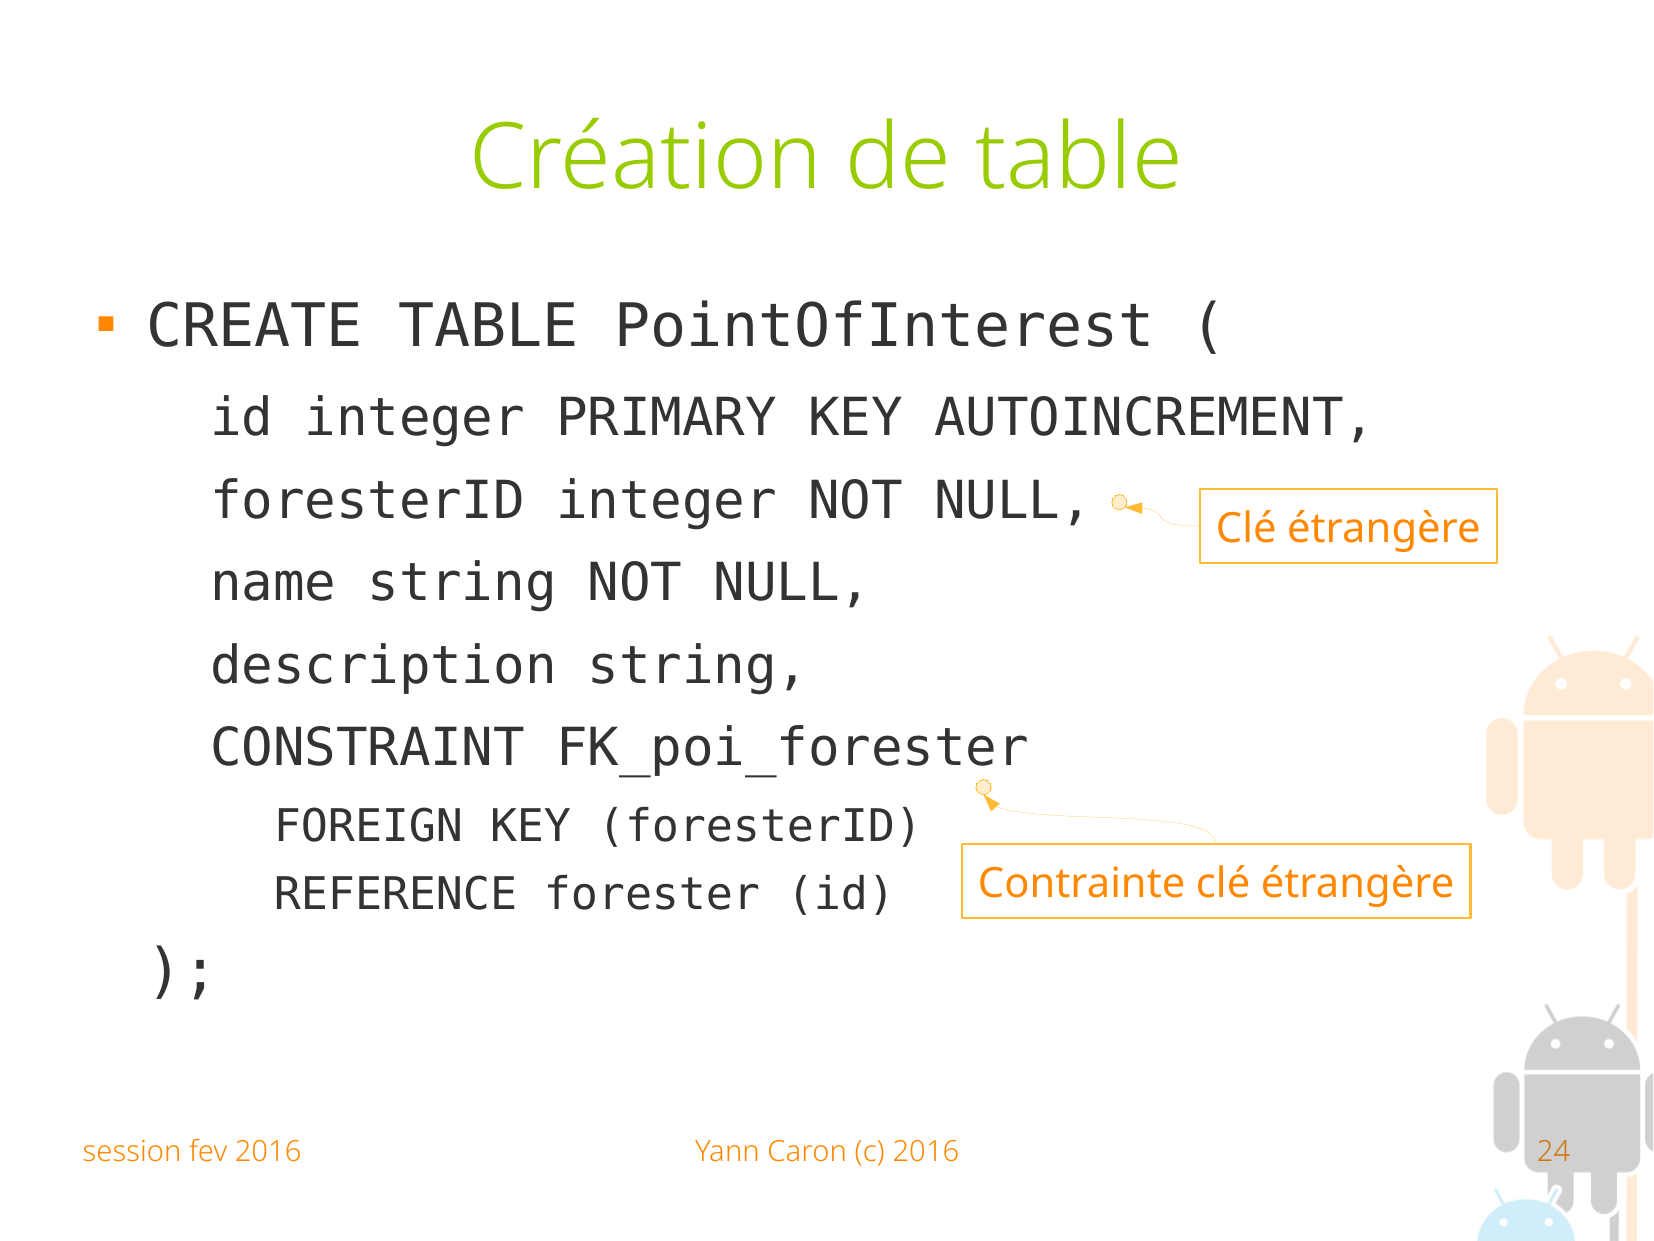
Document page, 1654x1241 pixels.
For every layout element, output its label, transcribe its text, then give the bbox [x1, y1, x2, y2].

text_box Clé étrangère [1200, 489, 1478, 556]
text_box [1111, 494, 1127, 510]
title Création de table [82, 49, 1571, 257]
text_box [975, 779, 992, 795]
text_box Contrainte clé étrangère [962, 844, 1438, 911]
list CREATE TABLE PointOfInterest ( id integer PRIMARY KEY AUTOINCREMENT, foresterID integer NOT NULL, name string NOT NULL, description string, CONSTRAINT FK_poi_forester FOREIGN KEY (foresterID) REFERENCE forester (id) ); [82, 290, 1571, 1010]
picture [240, 423, 1654, 1241]
